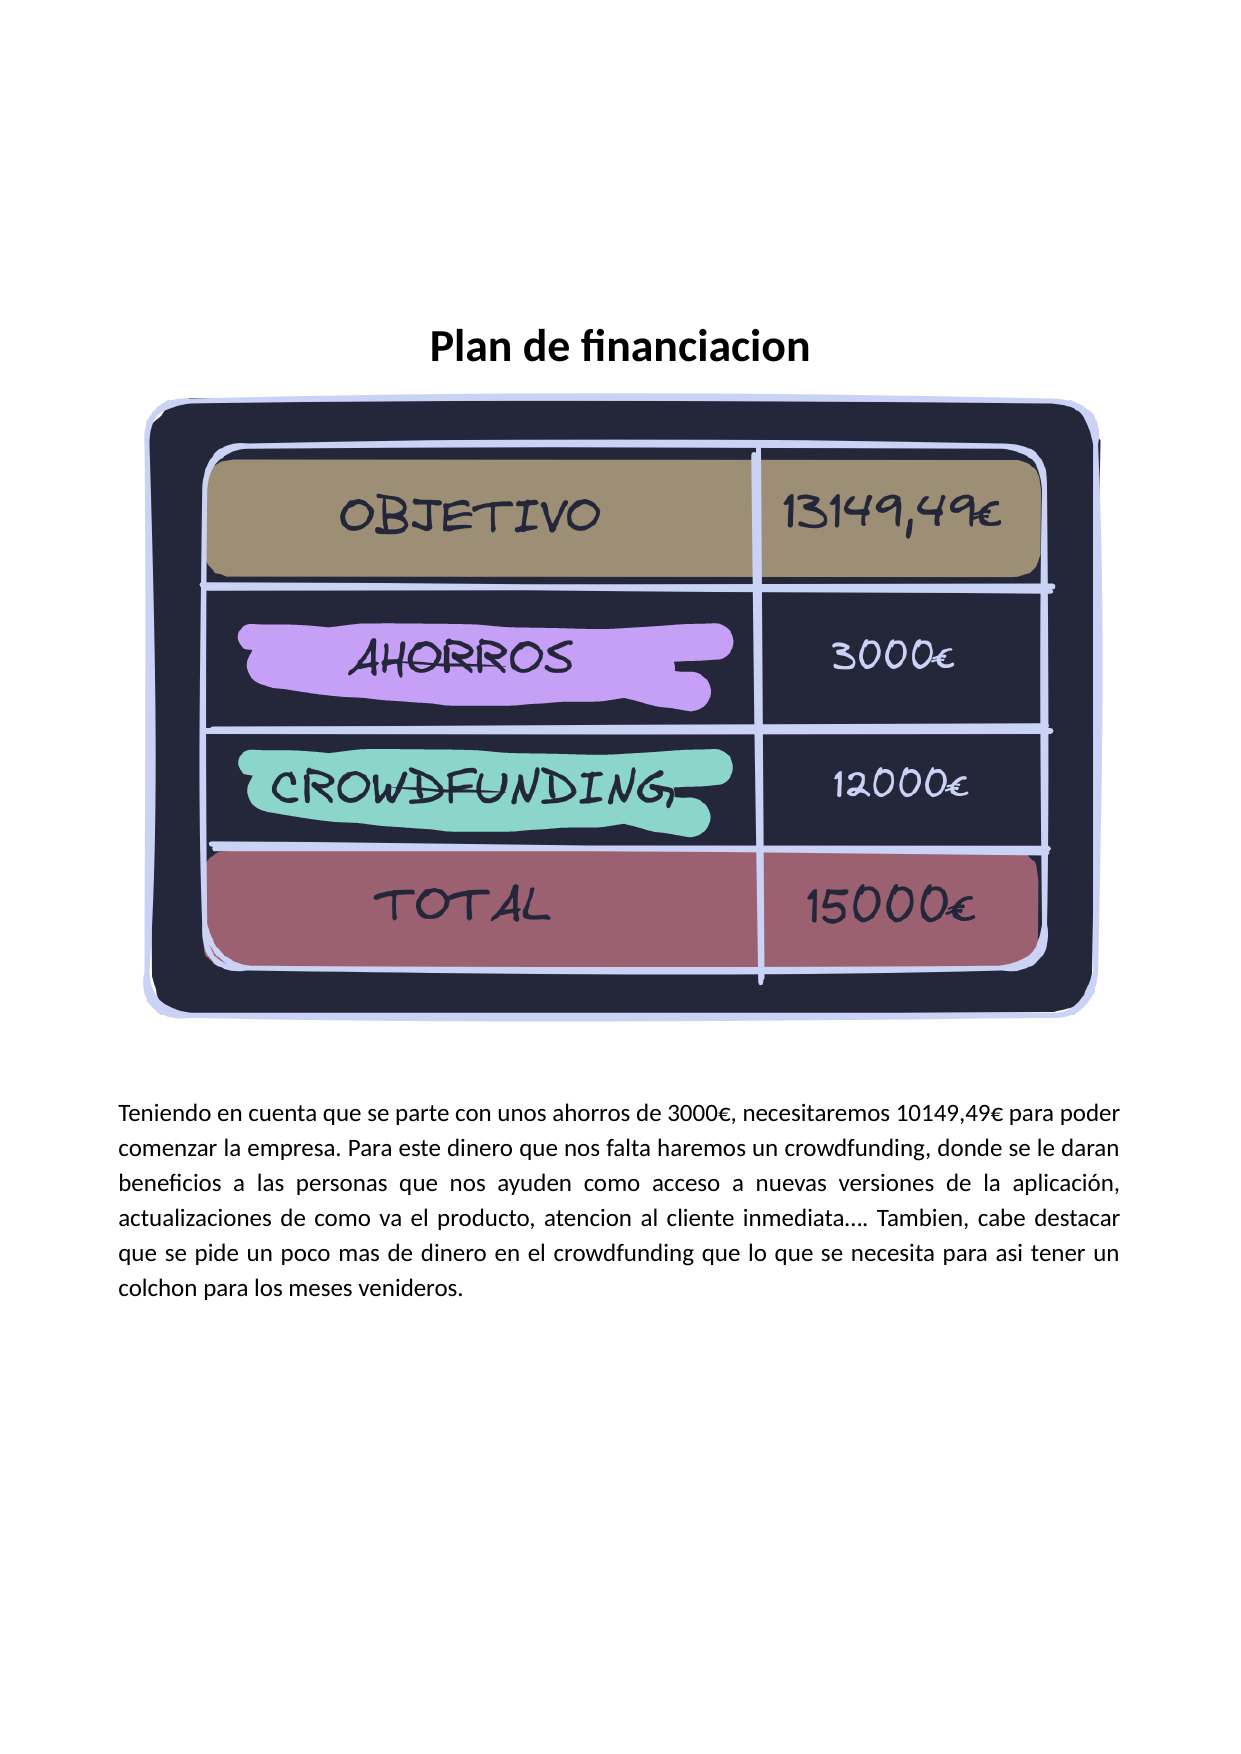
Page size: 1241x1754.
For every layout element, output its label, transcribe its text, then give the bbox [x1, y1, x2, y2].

picture [118, 372, 1123, 1043]
text Teniendo en cuenta que se parte con unos ahorros de 3000€, necesitaremos 10149,49€ para poder comenzar la empresa. Para este dinero que nos falta haremos un crowdfunding, donde se le daran beneficios a las personas que nos ayuden como acceso a nuevas versiones de la aplicación, actualizaciones de como va el producto, atencion al cliente inmediata…. Tambien, cabe destacar que se pide un poco mas de dinero en el crowdfunding que lo que se necesita para asi tener un colchon para los meses venideros. [118, 1097, 1122, 1302]
text Plan de financiacion [118, 316, 1122, 372]
